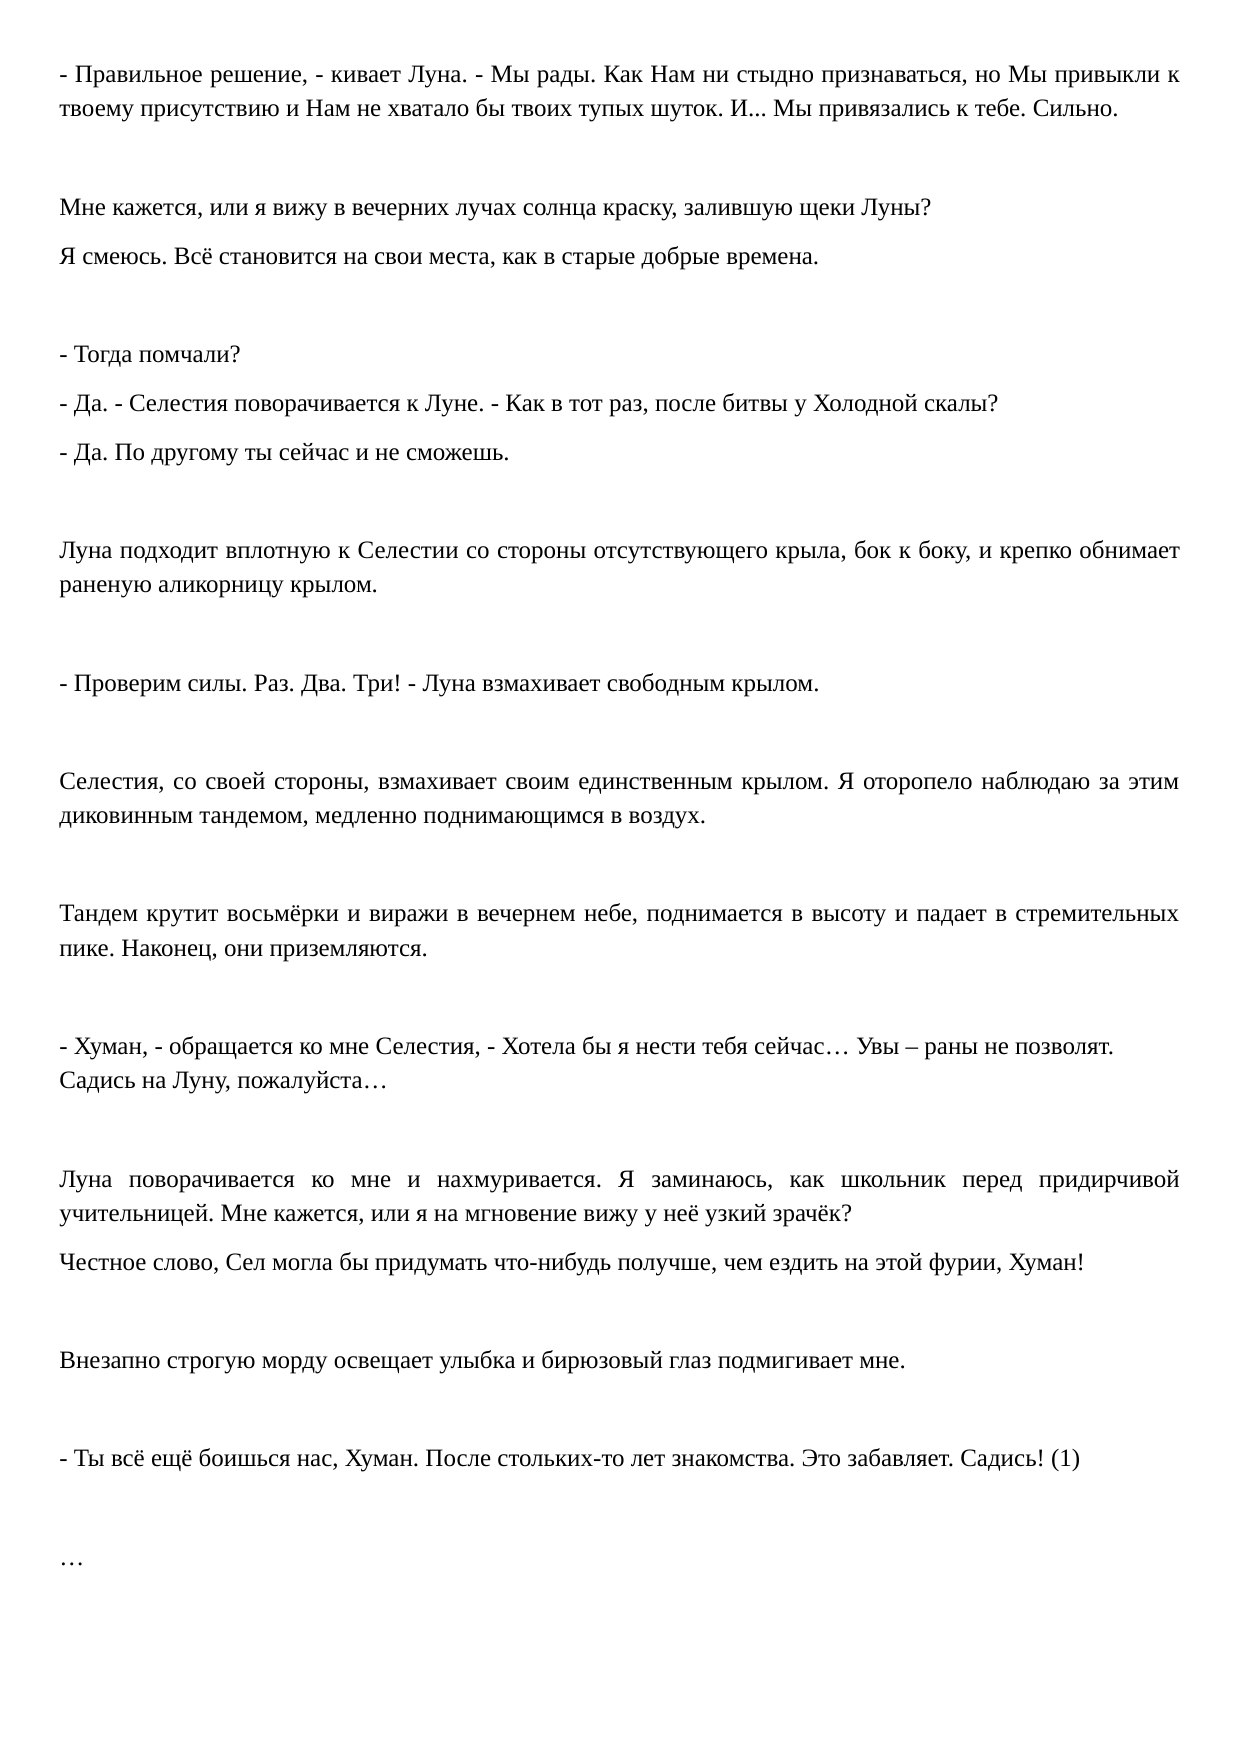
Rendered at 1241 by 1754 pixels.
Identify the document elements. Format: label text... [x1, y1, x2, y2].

text - Проверим силы. Раз. Два. Три! - Луна взмахивает свободным крылом. [59, 668, 1181, 696]
text Луна подходит вплотную к Селестии со стороны отсутствующего крыла, бок к боку, и крепко обнимает раненую аликорницу крылом. [59, 535, 1181, 598]
text Мне кажется, или я вижу в вечерних лучах солнца краску, залившую щеки Луны? [59, 192, 1181, 220]
text … [59, 1542, 1181, 1570]
text - Тогда помчали? [59, 339, 1181, 368]
text - Правильное решение, - кивает Луна. - Мы рады. Как Нам ни стыдно признаваться, но Мы привыкли к твоему присутствию и Нам не хватало бы твоих тупых шуток. И... Мы привязались к тебе. Сильно. [59, 59, 1181, 122]
text - Да. - Селестия поворачивается к Луне. - Как в тот раз, после битвы у Холодной скалы? [59, 388, 1181, 417]
text Селестия, со своей стороны, взмахивает своим единственным крылом. Я оторопело наблюдаю за этим диковинным тандемом, медленно поднимающимся в воздух. [59, 766, 1181, 829]
text - Да. По другому ты сейчас и не сможешь. [59, 437, 1181, 466]
text Честное слово, Сел могла бы придумать что-нибудь получше, чем ездить на этой фурии, Хуман! [59, 1247, 1181, 1276]
text - Ты всё ещё боишься нас, Хуман. После стольких-то лет знакомства. Это забавляет. Садись! (1) [59, 1443, 1181, 1472]
text Я смеюсь. Всё становится на свои места, как в старые добрые времена. [59, 241, 1181, 269]
text Внезапно строгую морду освещает улыбка и бирюзовый глаз подмигивает мне. [59, 1345, 1181, 1374]
text Луна поворачивается ко мне и нахмуривается. Я заминаюсь, как школьник перед придирчивой учительницей. Мне кажется, или я на мгновение вижу у неё узкий зрачёк? [59, 1164, 1181, 1227]
text Тандем крутит восьмёрки и виражи в вечернем небе, поднимается в высоту и падает в стремительных пике. Наконец, они приземляются. [59, 898, 1181, 962]
text - Хуман, - обращается ко мне Селестия, - Хотела бы я нести тебя сейчас… Увы – раны не позволят. Садись на Луну, пожалуйста… [59, 1031, 1181, 1094]
